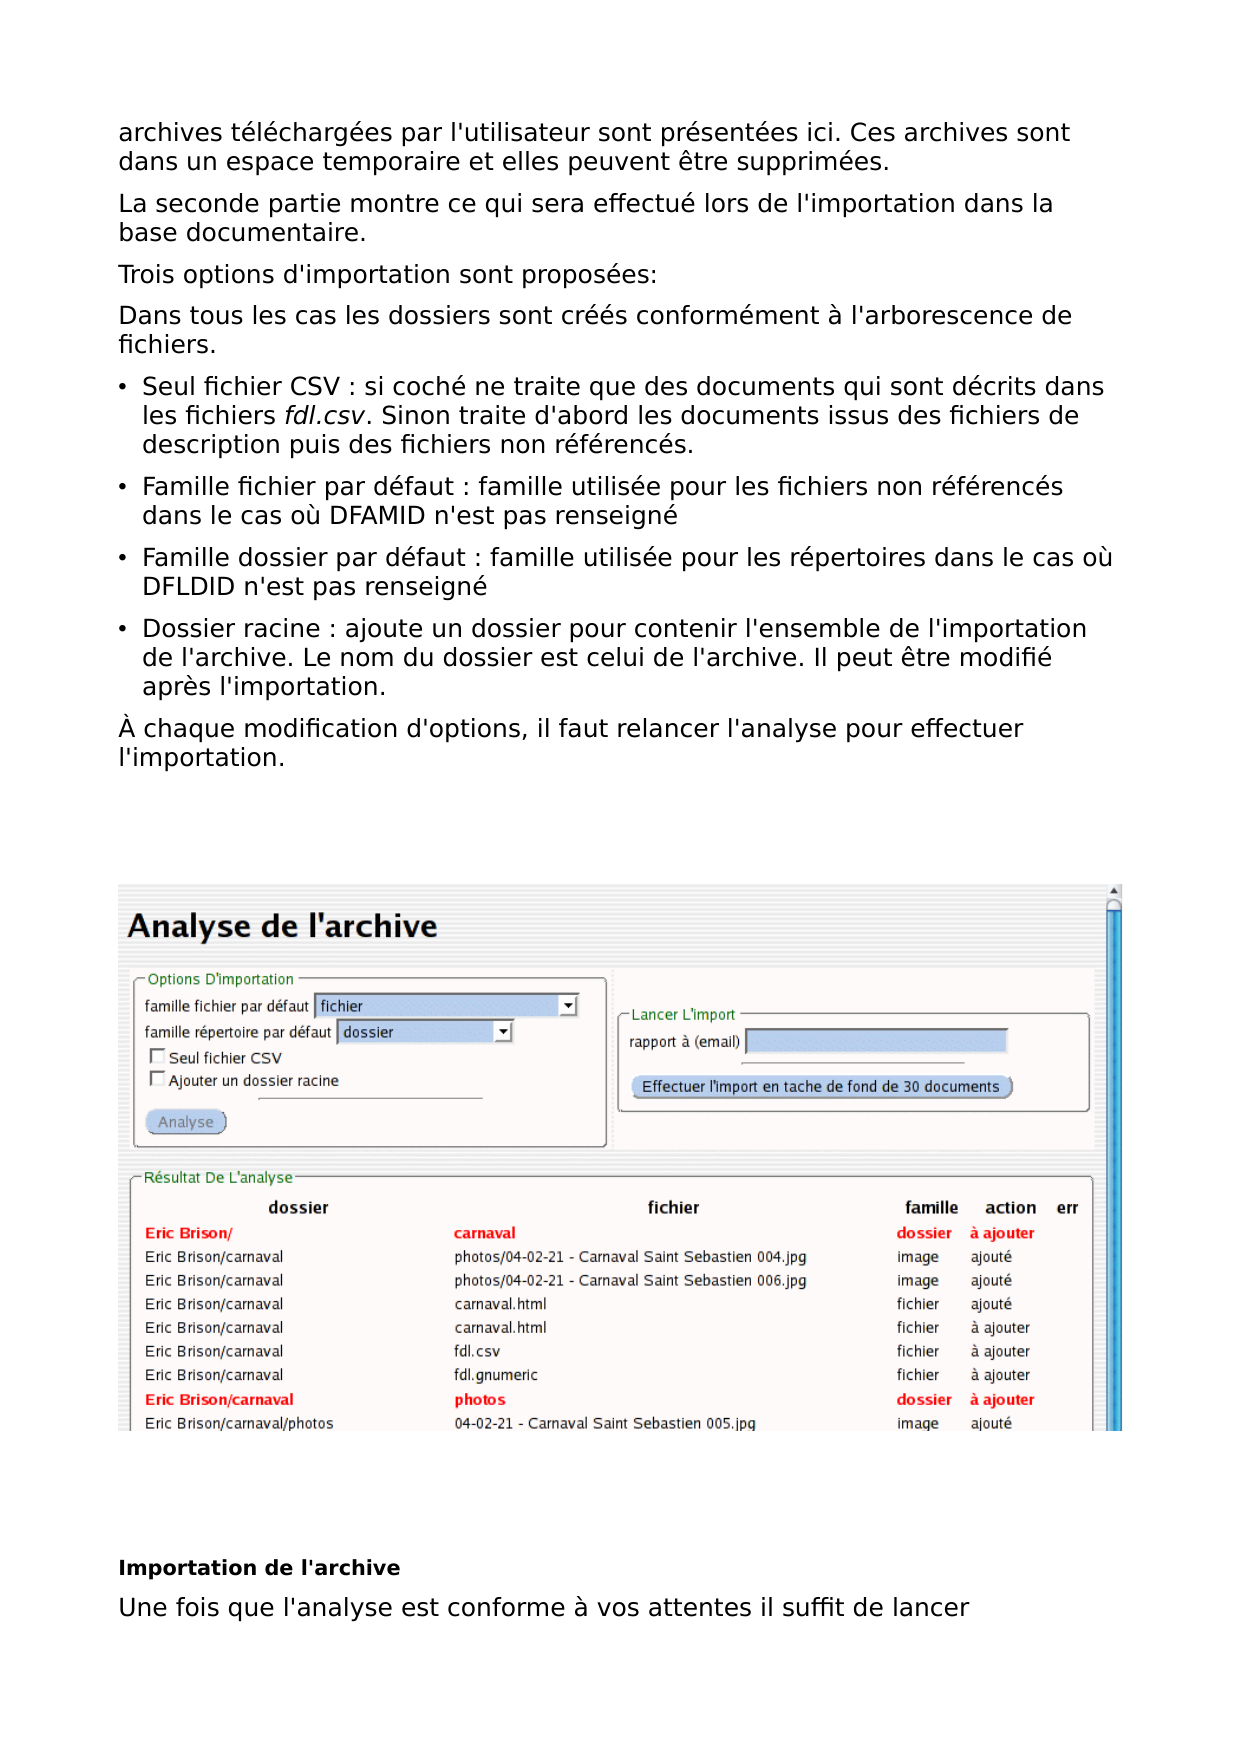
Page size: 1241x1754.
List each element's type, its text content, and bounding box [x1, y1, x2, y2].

text Trois options d'importation sont proposées: [118, 260, 1122, 289]
text À chaque modification d'options, il faut relancer l'analyse pour effectuer l'importation. [118, 714, 1122, 772]
text Dans tous les cas les dossiers sont créés conformément à l'arborescence de fichiers. [118, 301, 1122, 360]
subtitle Importation de l'archive [118, 1556, 1122, 1580]
text La seconde partie montre ce qui sera effectué lors de l'importation dans la base documentaire. [118, 189, 1122, 247]
list Dossier racine : ajoute un dossier pour contenir l'ensemble de l'importation de l'archive. Le nom du dossier est celui de l'archive. Il peut être modifié après l'importation. [118, 614, 1122, 701]
picture [118, 884, 1123, 1431]
list Famille fichier par défaut : famille utilisée pour les fichiers non référencés dans le cas où DFAMID n'est pas renseigné [118, 472, 1122, 531]
text archives téléchargées par l'utilisateur sont présentées ici. Ces archives sont dans un espace temporaire et elles peuvent être supprimées. [118, 118, 1122, 176]
list Seul fichier CSV : si coché ne traite que des documents qui sont décrits dans les fichiers fdl.csv. Sinon traite d'abord les documents issus des fichiers de description puis des fichiers non référencés. [118, 372, 1122, 460]
list Famille dossier par défaut : famille utilisée pour les répertoires dans le cas où DFLDID n'est pas renseigné [118, 543, 1122, 601]
text Une fois que l'analyse est conforme à vos attentes il suffit de lancer [118, 1593, 1122, 1622]
